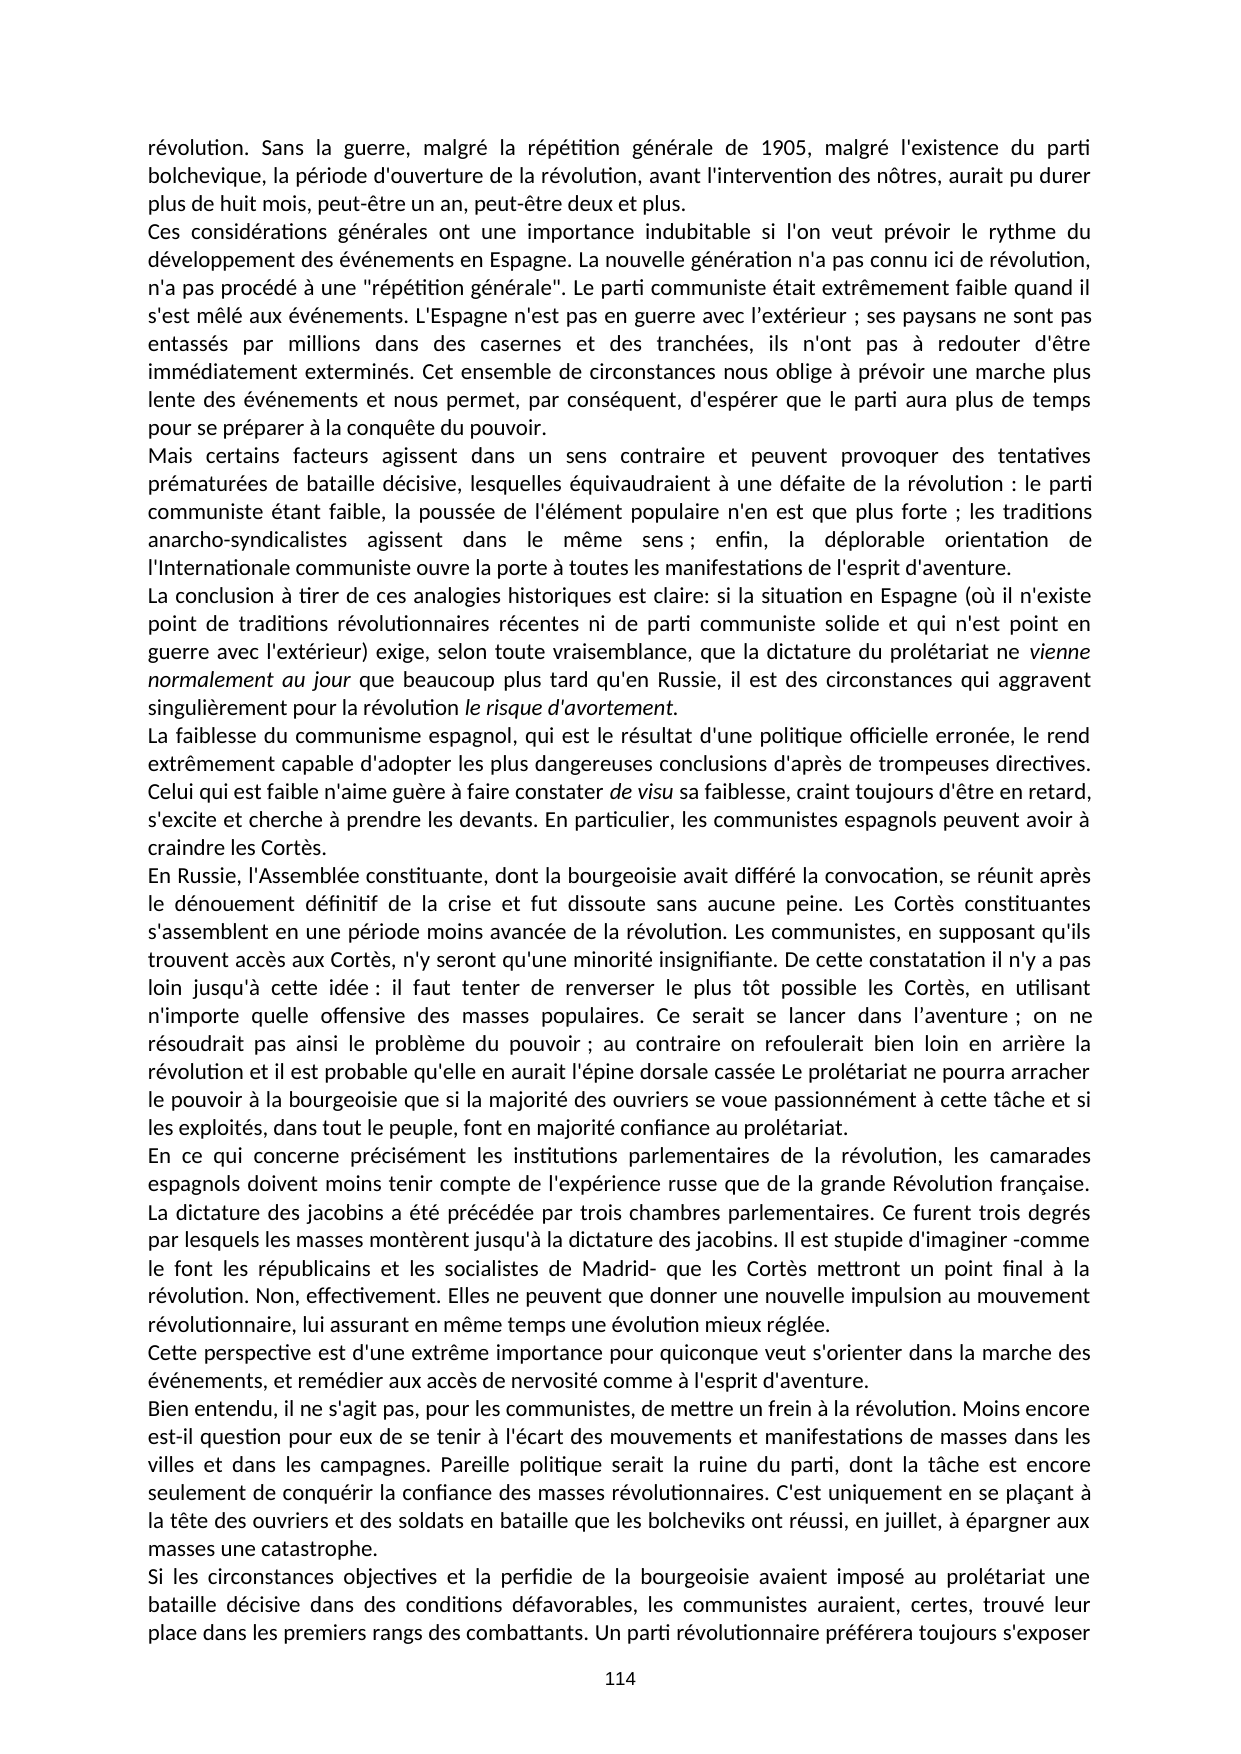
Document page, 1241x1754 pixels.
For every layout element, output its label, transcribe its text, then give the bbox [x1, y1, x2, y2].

text Ces considérations générales ont une importance indubitable si l'on veut prévoir le rythme du développement des événements en Espagne. La nouvelle génération n'a pas connu ici de révolution, n'a pas procédé à une "répétition générale". Le parti communiste était extrêmement faible quand il s'est mêlé aux événements. L'Espagne n'est pas en guerre avec l’extérieur ; ses paysans ne sont pas entassés par millions dans des casernes et des tranchées, ils n'ont pas à redouter d'être immédiatement exterminés. Cet ensemble de circonstances nous oblige à prévoir une marche plus lente des événements et nous permet, par conséquent, d'espérer que le parti aura plus de temps pour se préparer à la conquête du pouvoir. [148, 217, 1093, 441]
text La faiblesse du communisme espagnol, qui est le résultat d'une politique officielle erronée, le rend extrêmement capable d'adopter les plus dangereuses conclusions d'après de trompeuses directives. Celui qui est faible n'aime guère à faire constater de visu sa faiblesse, craint toujours d'être en retard, s'excite et cherche à prendre les devants. En particulier, les communistes espagnols peuvent avoir à craindre les Cortès. [148, 721, 1093, 861]
text La conclusion à tirer de ces analogies historiques est claire: si la situation en Espagne (où il n'existe point de traditions révolutionnaires récentes ni de parti communiste solide et qui n'est point en guerre avec l'extérieur) exige, selon toute vraisemblance, que la dictature du prolétariat ne vienne normalement au jour que beaucoup plus tard qu'en Russie, il est des circonstances qui aggravent singulièrement pour la révolution le risque d'avortement. [148, 581, 1093, 721]
text Bien entendu, il ne s'agit pas, pour les communistes, de mettre un frein à la révolution. Moins encore est-il question pour eux de se tenir à l'écart des mouvements et manifestations de masses dans les villes et dans les campagnes. Pareille politique serait la ruine du parti, dont la tâche est encore seulement de conquérir la confiance des masses révolutionnaires. C'est uniquement en se plaçant à la tête des ouvriers et des soldats en bataille que les bolcheviks ont réussi, en juillet, à épargner aux masses une catastrophe. [148, 1394, 1093, 1562]
text révolution. Sans la guerre, malgré la répétition générale de 1905, malgré l'existence du parti bolchevique, la période d'ouverture de la révolution, avant l'intervention des nôtres, aurait pu durer plus de huit mois, peut-être un an, peut-être deux et plus. [148, 133, 1093, 217]
text En Russie, l'Assemblée constituante, dont la bourgeoisie avait différé la convocation, se réunit après le dénouement définitif de la crise et fut dissoute sans aucune peine. Les Cortès constituantes s'assemblent en une période moins avancée de la révolution. Les communistes, en supposant qu'ils trouvent accès aux Cortès, n'y seront qu'une minorité insignifiante. De cette constatation il n'y a pas loin jusqu'à cette idée : il faut tenter de renverser le plus tôt possible les Cortès, en utilisant n'importe quelle offensive des masses populaires. Ce serait se lancer dans l’aventure ; on ne résoudrait pas ainsi le problème du pouvoir ; au contraire on refoulerait bien loin en arrière la révolution et il est probable qu'elle en aurait l'épine dorsale cassée Le prolétariat ne pourra arracher le pouvoir à la bourgeoisie que si la majorité des ouvriers se voue passionnément à cette tâche et si les exploités, dans tout le peuple, font en majorité confiance au prolétariat. [148, 861, 1093, 1142]
text En ce qui concerne précisément les institutions parlementaires de la révolution, les camarades espagnols doivent moins tenir compte de l'expérience russe que de la grande Révolution française. La dictature des jacobins a été précédée par trois chambres parlementaires. Ce furent trois degrés par lesquels les masses montèrent jusqu'à la dictature des jacobins. Il est stupide d'imaginer -comme le font les républicains et les socialistes de Madrid- que les Cortès mettront un point final à la révolution. Non, effectivement. Elles ne peuvent que donner une nouvelle impulsion au mouvement révolutionnaire, lui assurant en même temps une évolution mieux réglée. [148, 1142, 1093, 1338]
text Cette perspective est d'une extrême importance pour quiconque veut s'orienter dans la marche des événements, et remédier aux accès de nervosité comme à l'esprit d'aventure. [148, 1338, 1093, 1394]
text Si les circonstances objectives et la perfidie de la bourgeoisie avaient imposé au prolétariat une bataille décisive dans des conditions défavorables, les communistes auraient, certes, trouvé leur place dans les premiers rangs des combattants. Un parti révolutionnaire préférera toujours s'exposer [148, 1562, 1093, 1646]
text Mais certains facteurs agissent dans un sens contraire et peuvent provoquer des tentatives prématurées de bataille décisive, lesquelles équivaudraient à une défaite de la révolution : le parti communiste étant faible, la poussée de l'élément populaire n'en est que plus forte ; les traditions anarcho-syndicalistes agissent dans le même sens ; enfin, la déplorable orientation de l'Internationale communiste ouvre la porte à toutes les manifestations de l'esprit d'aventure. [148, 441, 1093, 581]
